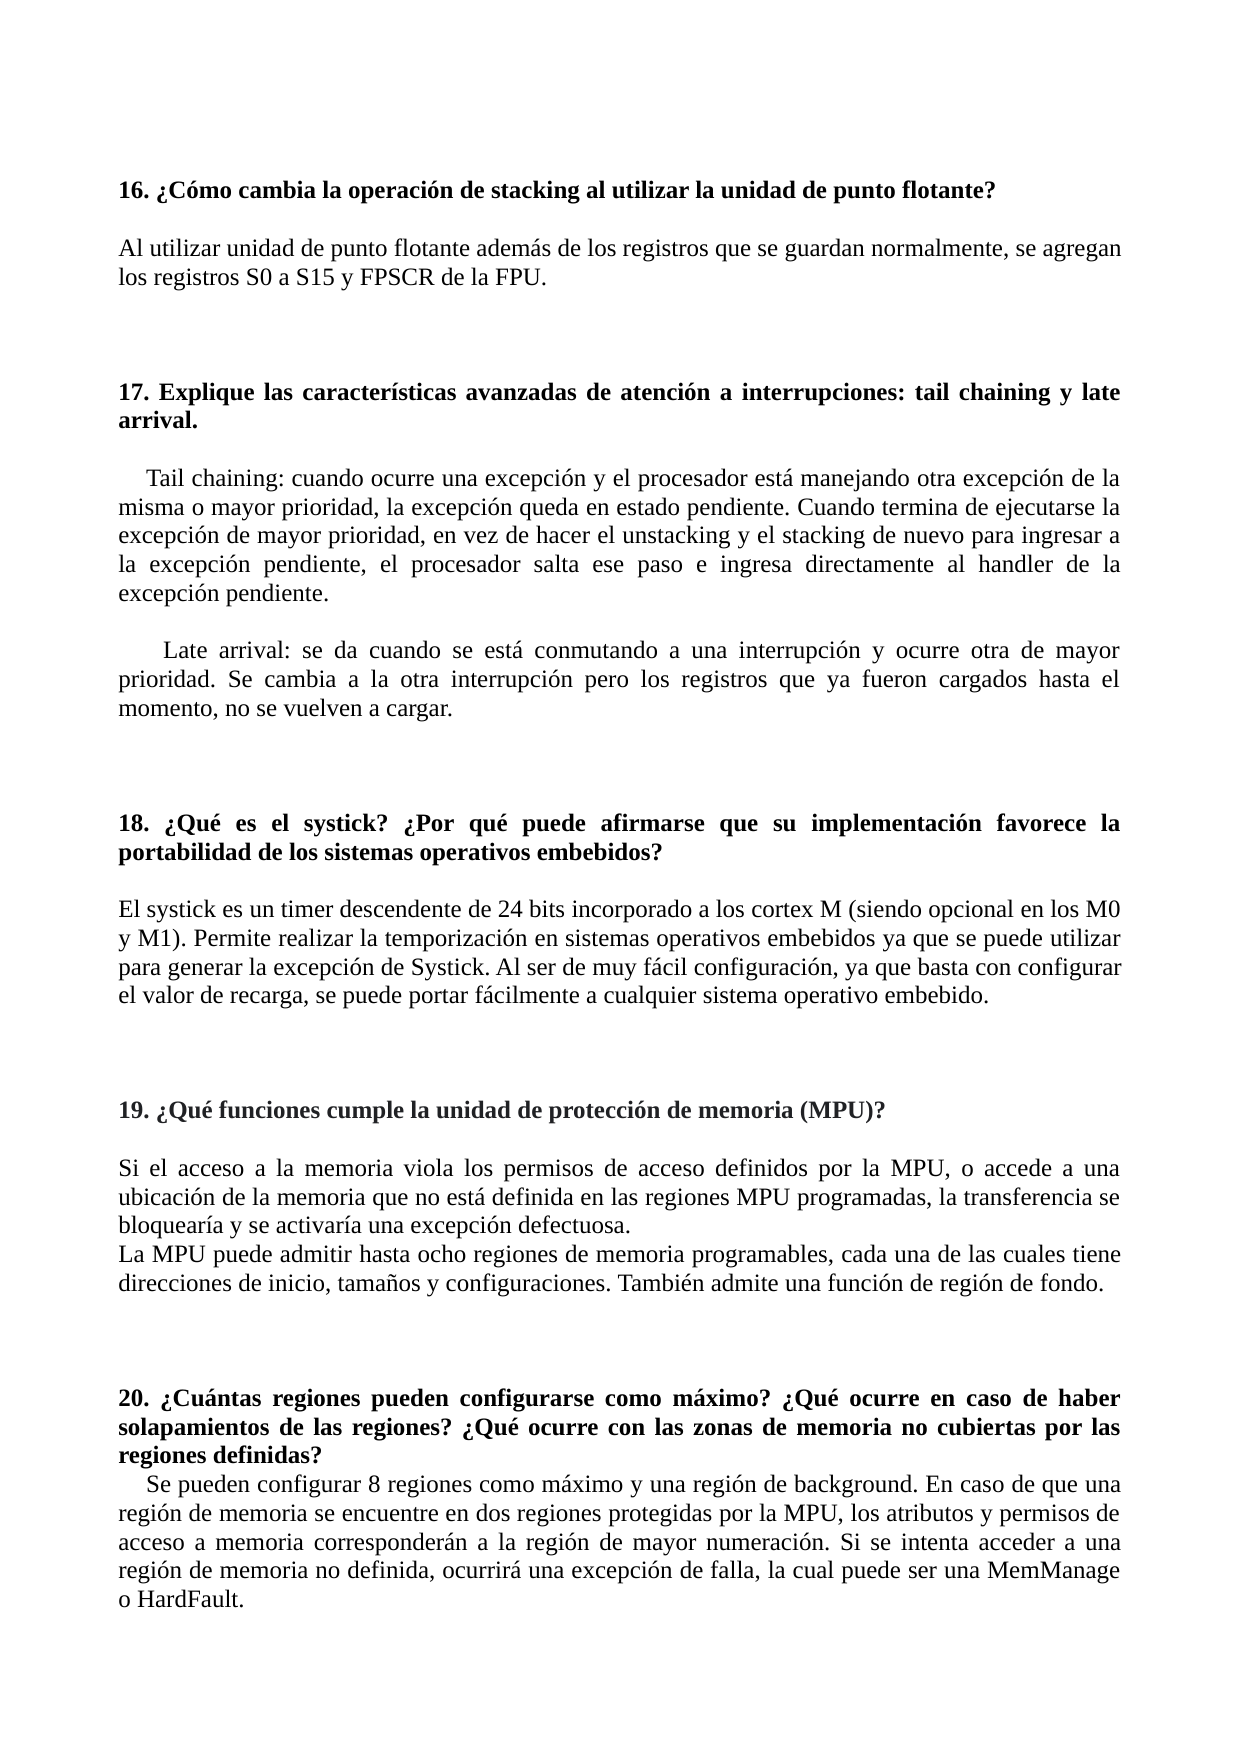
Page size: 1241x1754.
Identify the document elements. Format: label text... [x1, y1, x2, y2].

text 16. ¿Cómo cambia la operación de stacking al utilizar la unidad de punto flotante? [118, 176, 1122, 204]
text El systick es un timer descendente de 24 bits incorporado a los cortex M (siendo opcional en los M0 y M1). Permite realizar la temporización en sistemas operativos embebidos ya que se puede utilizar para generar la excepción de Systick. Al ser de muy fácil configuración, ya que basta con configurar el valor de recarga, se puede portar fácilmente a cualquier sistema operativo embebido. [118, 894, 1122, 1009]
text 17. Explique las características avanzadas de atención a interrupciones: tail chaining y late arrival. [118, 377, 1122, 434]
text Late arrival: se da cuando se está conmutando a una interrupción y ocurre otra de mayor prioridad. Se cambia a la otra interrupción pero los registros que ya fueron cargados hasta el momento, no se vuelven a cargar. [118, 636, 1122, 722]
text 20. ¿Cuántas regiones pueden configurarse como máximo? ¿Qué ocurre en caso de haber solapamientos de las regiones? ¿Qué ocurre con las zonas de memoria no cubiertas por las regiones definidas? [118, 1383, 1122, 1469]
text La MPU puede admitir hasta ocho regiones de memoria programables, cada una de las cuales tiene direcciones de inicio, tamaños y configuraciones. También admite una función de región de fondo. [118, 1239, 1122, 1297]
text Al utilizar unidad de punto flotante además de los registros que se guardan normalmente, se agregan los registros S0 a S15 y FPSCR de la FPU. [118, 233, 1122, 291]
text 18. ¿Qué es el systick? ¿Por qué puede afirmarse que su implementación favorece la portabilidad de los sistemas operativos embebidos? [118, 808, 1122, 866]
text 19. ¿Qué funciones cumple la unidad de protección de memoria (MPU)? [118, 1096, 1122, 1124]
text Si el acceso a la memoria viola los permisos de acceso definidos por la MPU, o accede a una ubicación de la memoria que no está definida en las regiones MPU programadas, la transferencia se bloquearía y se activaría una excepción defectuosa. [118, 1153, 1122, 1239]
text Se pueden configurar 8 regiones como máximo y una región de background. En caso de que una región de memoria se encuentre en dos regiones protegidas por la MPU, los atributos y permisos de acceso a memoria corresponderán a la región de mayor numeración. Si se intenta acceder a una región de memoria no definida, ocurrirá una excepción de falla, la cual puede ser una MemManage o HardFault. [118, 1469, 1122, 1613]
text Tail chaining: cuando ocurre una excepción y el procesador está manejando otra excepción de la misma o mayor prioridad, la excepción queda en estado pendiente. Cuando termina de ejecutarse la excepción de mayor prioridad, en vez de hacer el unstacking y el stacking de nuevo para ingresar a la excepción pendiente, el procesador salta ese paso e ingresa directamente al handler de la excepción pendiente. [118, 463, 1122, 607]
